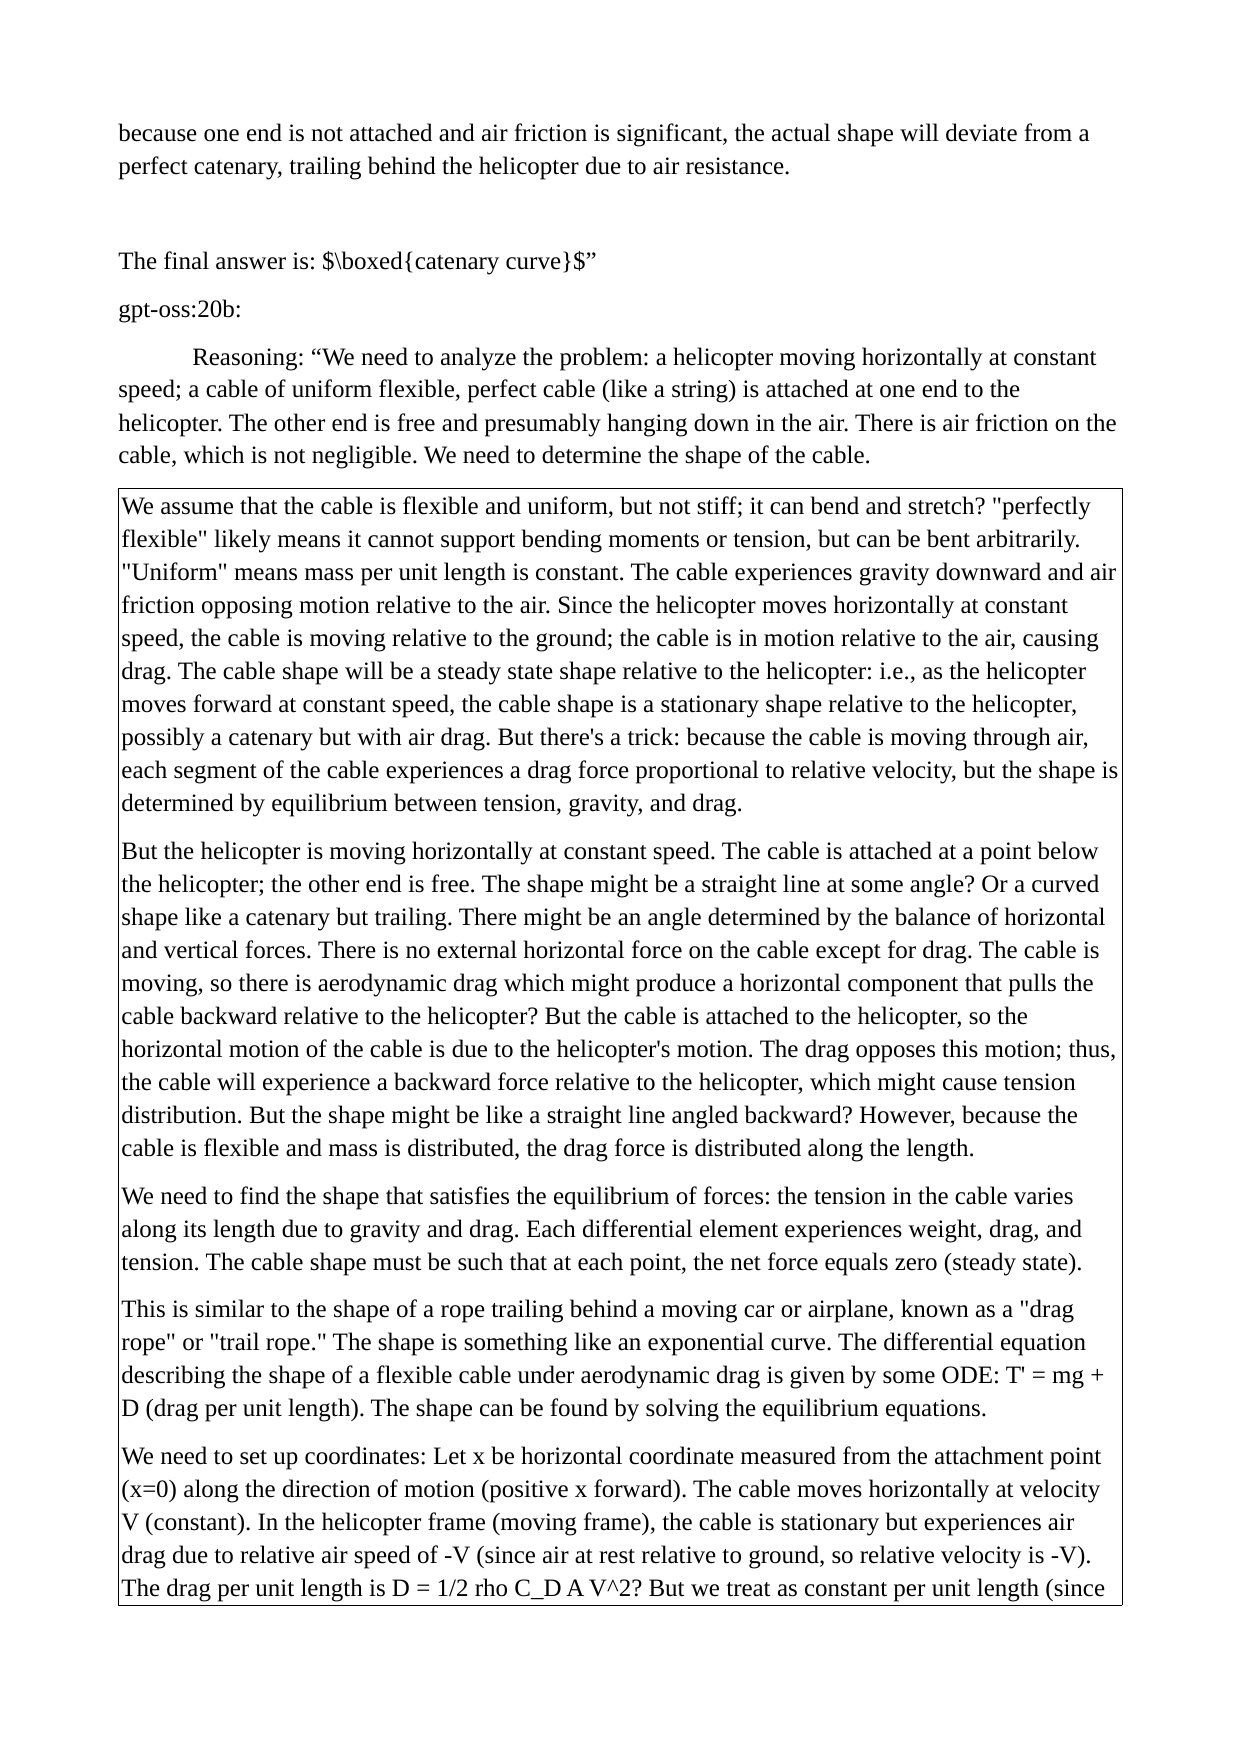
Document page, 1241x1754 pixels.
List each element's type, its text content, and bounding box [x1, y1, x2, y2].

text because one end is not attached and air friction is significant, the actual shape will deviate from a perfect catenary, trailing behind the helicopter due to air resistance. [118, 118, 1122, 180]
text We assume that the cable is flexible and uniform, but not stiff; it can bend and stretch? "perfectly flexible" likely means it cannot support bending moments or tension, but can be bent arbitrarily. "Uniform" means mass per unit length is constant. The cable experiences gravity downward and air friction opposing motion relative to the air. Since the helicopter moves horizontally at constant speed, the cable is moving relative to the ground; the cable is in motion relative to the air, causing drag. The cable shape will be a steady state shape relative to the helicopter: i.e., as the helicopter moves forward at constant speed, the cable shape is a stationary shape relative to the helicopter, possibly a catenary but with air drag. But there's a trick: because the cable is moving through air, each segment of the cable experiences a drag force proportional to relative velocity, but the shape is determined by equilibrium between tension, gravity, and drag. [119, 489, 1122, 817]
text We need to find the shape that satisfies the equilibrium of forces: the tension in the cable varies along its length due to gravity and drag. Each differential element experiences weight, drag, and tension. The cable shape must be such that at each point, the net force equals zero (steady state). [119, 1178, 1122, 1276]
text But the helicopter is moving horizontally at constant speed. The cable is attached at a point below the helicopter; the other end is free. The shape might be a straight line at some angle? Or a curved shape like a catenary but trailing. There might be an angle determined by the balance of horizontal and vertical forces. There is no external horizontal force on the cable except for drag. The cable is moving, so there is aerodynamic drag which might produce a horizontal component that pulls the cable backward relative to the helicopter? But the cable is attached to the helicopter, so the horizontal motion of the cable is due to the helicopter's motion. The drag opposes this motion; thus, the cable will experience a backward force relative to the helicopter, which might cause tension distribution. But the shape might be like a straight line angled backward? However, because the cable is flexible and mass is distributed, the drag force is distributed along the length. [119, 833, 1122, 1162]
text The final answer is: $\boxed{catenary curve}$” [118, 246, 1122, 275]
text Reasoning: “We need to analyze the problem: a helicopter moving horizontally at constant speed; a cable of uniform flexible, perfect cable (like a string) is attached at one end to the helicopter. The other end is free and presumably hanging down in the air. There is air friction on the cable, which is not negligible. We need to determine the shape of the cable. [118, 342, 1122, 469]
text We need to set up coordinates: Let x be horizontal coordinate measured from the attachment point (x=0) along the direction of motion (positive x forward). The cable moves horizontally at velocity V (constant). In the helicopter frame (moving frame), the cable is stationary but experiences air drag due to relative air speed of -V (since air at rest relative to ground, so relative velocity is -V). The drag per unit length is D = 1/2 rho C_D A V^2? But we treat as constant per unit length (since [119, 1438, 1122, 1605]
text This is similar to the shape of a rope trailing behind a moving car or airplane, known as a "drag rope" or "trail rope." The shape is something like an exponential curve. The differential equation describing the shape of a flexible cable under aerodynamic drag is given by some ODE: T' = mg + D (drag per unit length). The shape can be found by solving the equilibrium equations. [119, 1291, 1122, 1422]
text gpt-oss:20b: [118, 294, 1122, 323]
